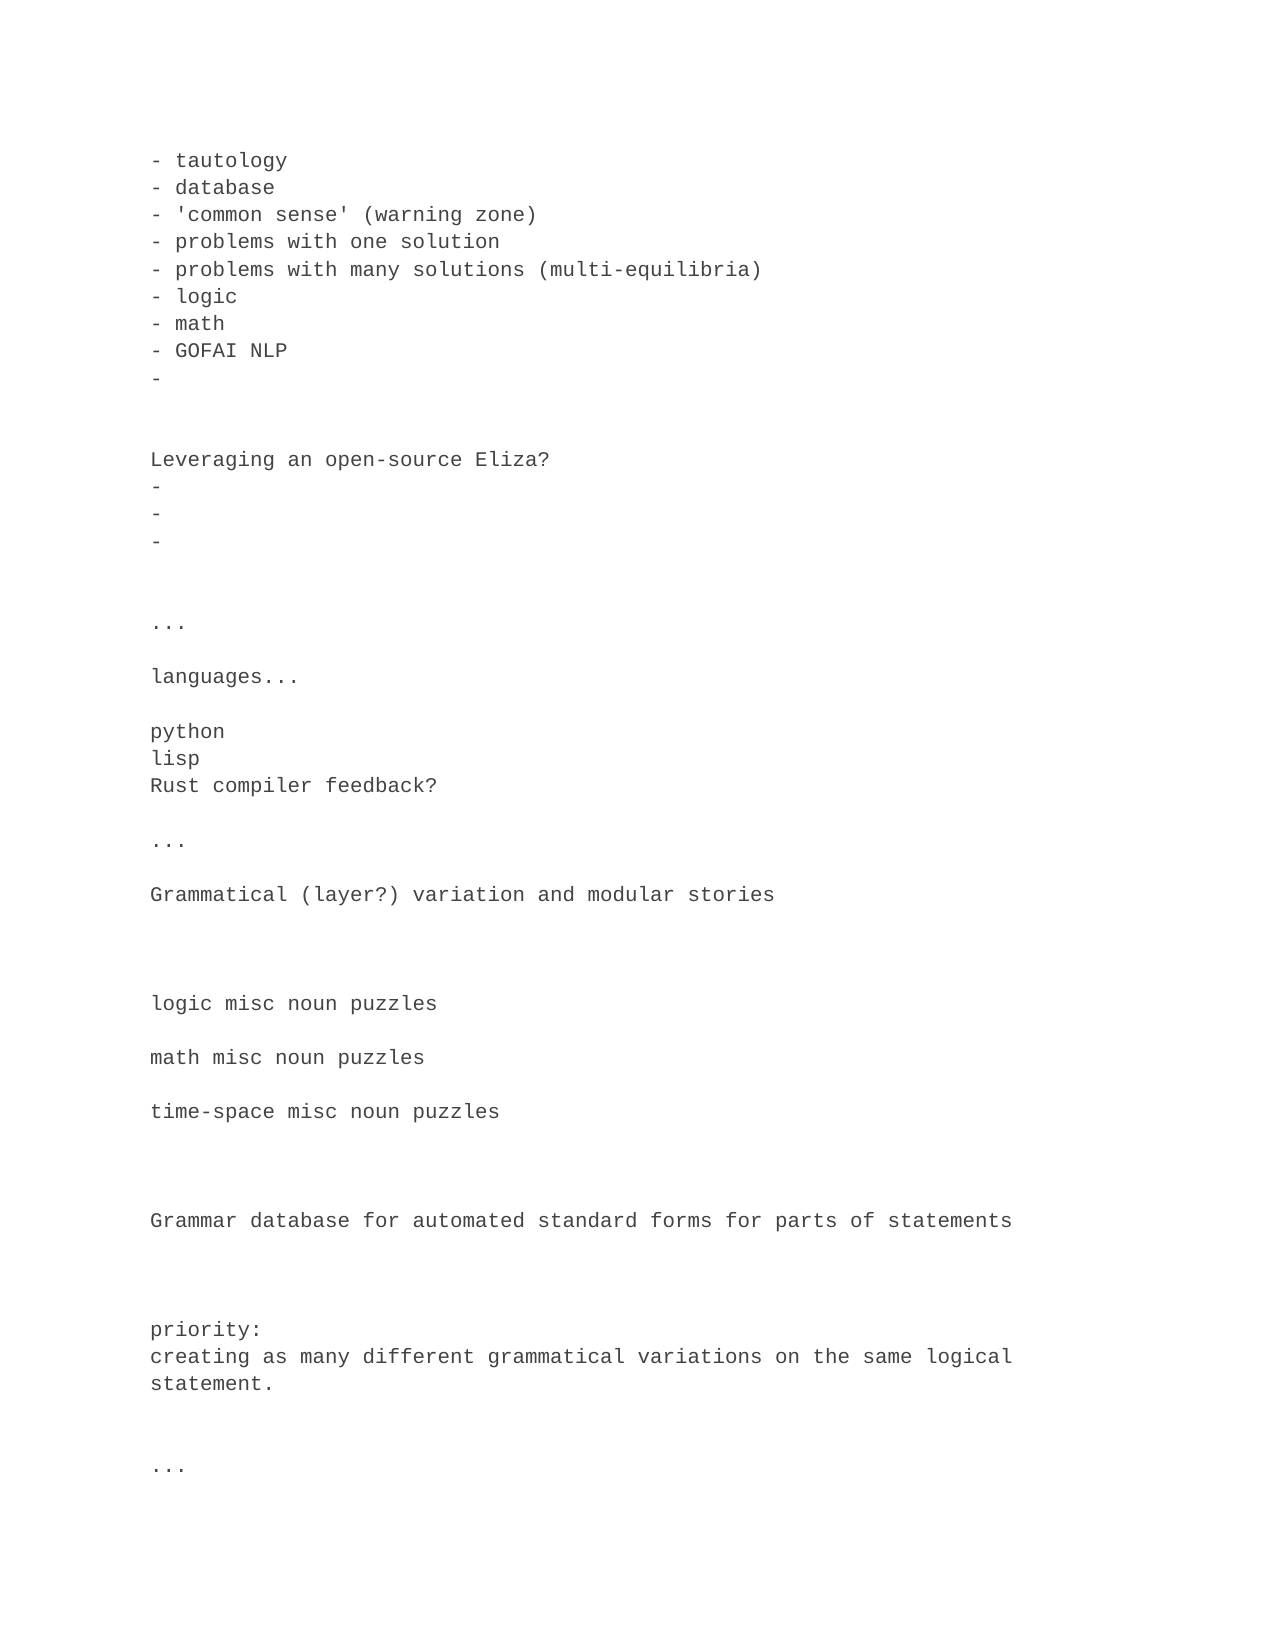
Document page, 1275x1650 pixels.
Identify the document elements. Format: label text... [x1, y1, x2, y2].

text - GOFAI NLP [150, 340, 1125, 364]
text math misc noun puzzles [150, 1047, 1125, 1071]
text ... [150, 1455, 1125, 1479]
text - 'common sense' (warning zone) [150, 204, 1125, 228]
text priority: [150, 1319, 1125, 1343]
text Rust compiler feedback? [150, 775, 1125, 799]
text - logic [150, 286, 1125, 309]
text - [150, 476, 1125, 500]
text - tautology [150, 150, 1125, 174]
text - [150, 531, 1125, 554]
text - [150, 503, 1125, 527]
text ... [150, 830, 1125, 853]
text - [150, 367, 1125, 391]
text time-space misc noun puzzles [150, 1102, 1125, 1125]
text creating as many different grammatical variations on the same logical statement. [150, 1346, 1125, 1397]
text - database [150, 177, 1125, 201]
text - problems with many solutions (multi-equilibria) [150, 259, 1125, 282]
text python [150, 721, 1125, 744]
text languages... [150, 667, 1125, 690]
text - problems with one solution [150, 232, 1125, 255]
text ... [150, 612, 1125, 636]
text - math [150, 313, 1125, 337]
text logic misc noun puzzles [150, 993, 1125, 1016]
text Leveraging an open-source Eliza? [150, 449, 1125, 473]
text lisp [150, 748, 1125, 772]
text Grammar database for automated standard forms for parts of statements [150, 1210, 1125, 1234]
text Grammatical (layer?) variation and modular stories [150, 884, 1125, 908]
